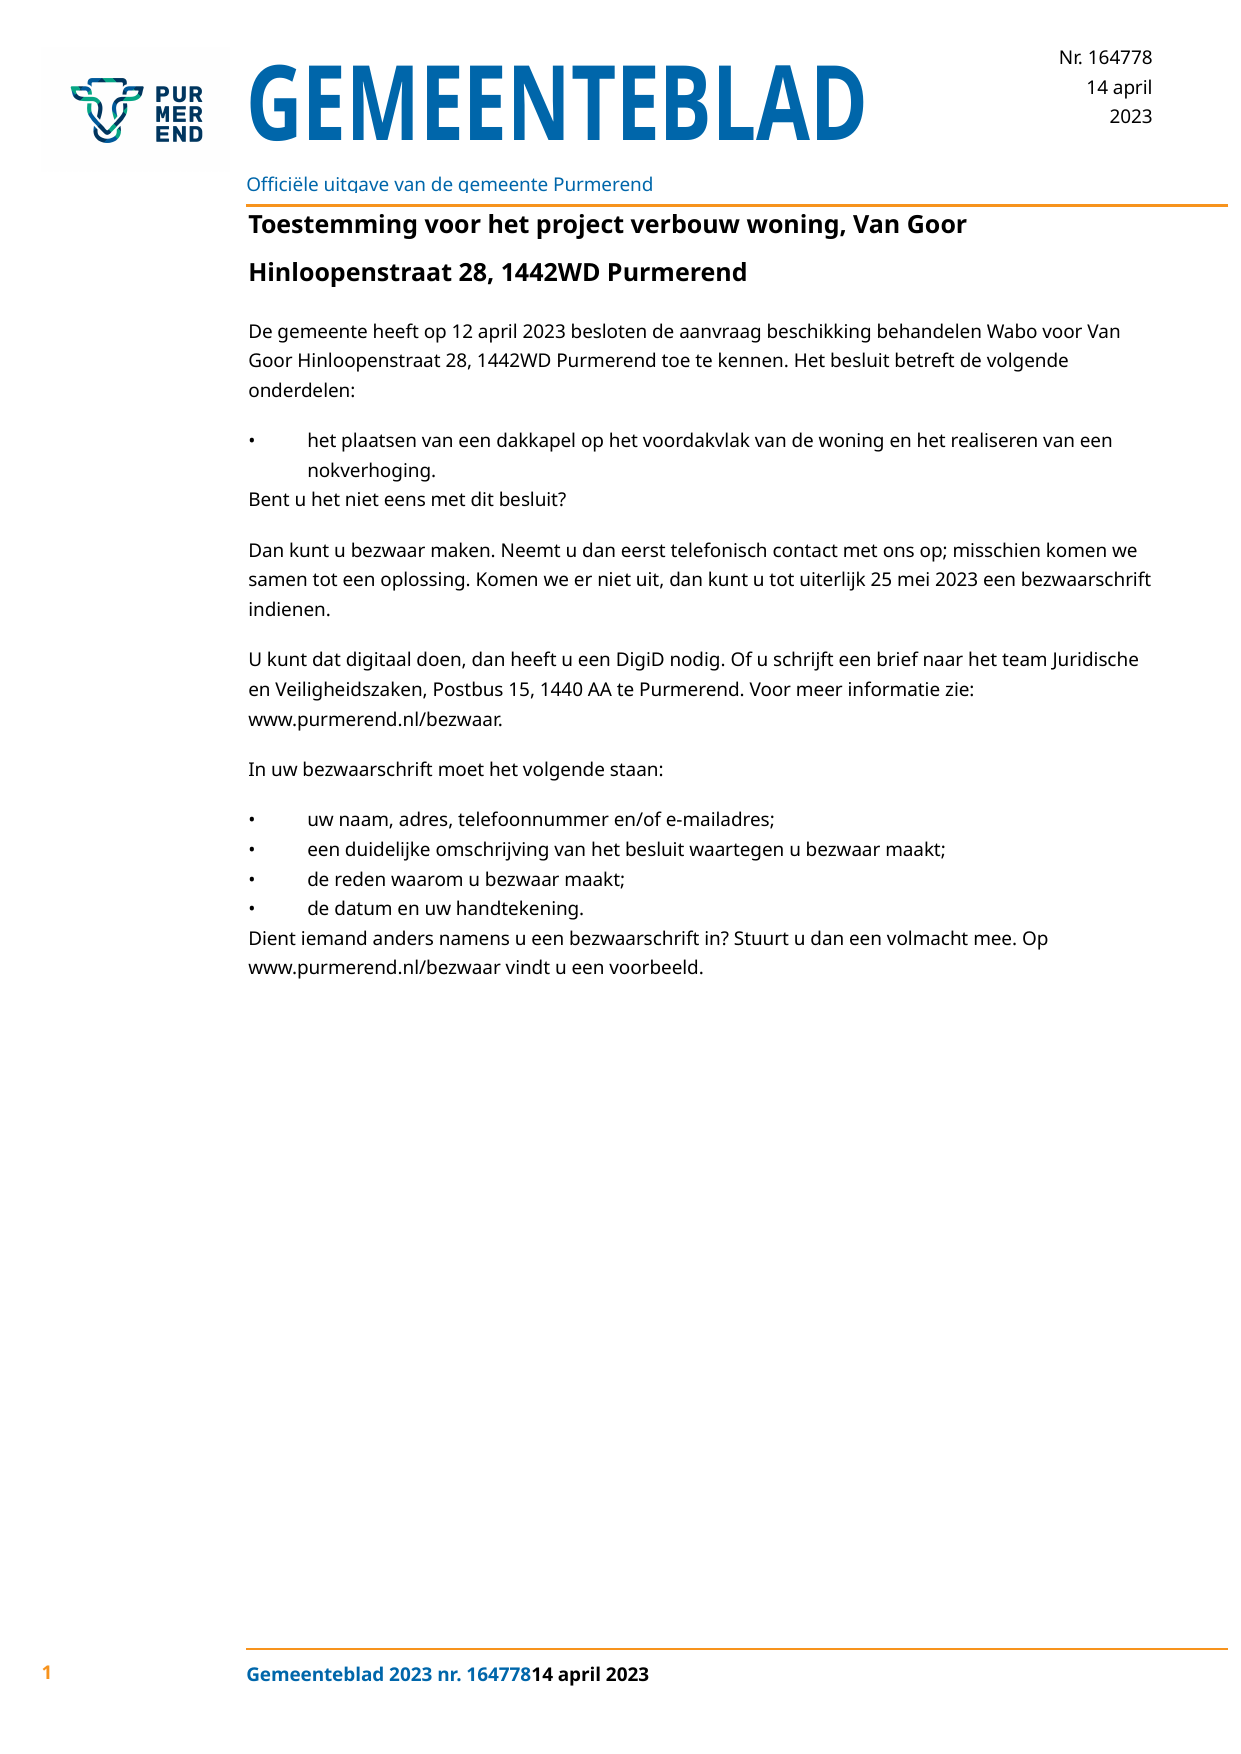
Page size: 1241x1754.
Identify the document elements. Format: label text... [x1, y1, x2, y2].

text Dan kunt u bezwaar maken. Neemt u dan eerst telefonisch contact met ons op; misschien komen we samen tot een oplossing. Komen we er niet uit, dan kunt u tot uiterlijk 25 mei 2023 een bezwaarschrift indienen. [248, 537, 1152, 622]
text U kunt dat digitaal doen, dan heeft u een DigiD nodig. Of u schrijft een brief naar het team Juridische en Veiligheidszaken, Postbus 15, 1440 AA te Purmerend. Voor meer informatie zie: www.purmerend.nl/bezwaar. [248, 647, 1152, 732]
picture [41, 47, 231, 172]
text Bent u het niet eens met dit besluit? [248, 487, 1152, 512]
list de reden waarom u bezwaar maakt; [248, 866, 1152, 892]
text Dient iemand anders namens u een bezwaarschrift in? Stuurt u dan een volmacht mee. Op www.purmerend.nl/bezwaar vindt u een voorbeeld. [248, 925, 1152, 980]
text Toestemming voor het project verbouw woning, Van Goor Hinloopenstraat 28, 1442WD Purmerend [248, 207, 1152, 288]
list het plaatsen van een dakkapel op het voordakvlak van de woning en het realiseren van een nokverhoging. [248, 427, 1152, 483]
list de datum en uw handtekening. [248, 895, 1152, 921]
list een duidelijke omschrijving van het besluit waartegen u bezwaar maakt; [248, 836, 1152, 862]
text In uw bezwaarschrift moet het volgende staan: [248, 756, 1152, 782]
text De gemeente heeft op 12 april 2023 besloten de aanvraag beschikking behandelen Wabo voor Van Goor Hinloopenstraat 28, 1442WD Purmerend toe te kennen. Het besluit betreft de volgende onderdelen: [248, 318, 1152, 403]
list uw naam, adres, telefoonnummer en/of e-mailadres; [248, 807, 1152, 832]
